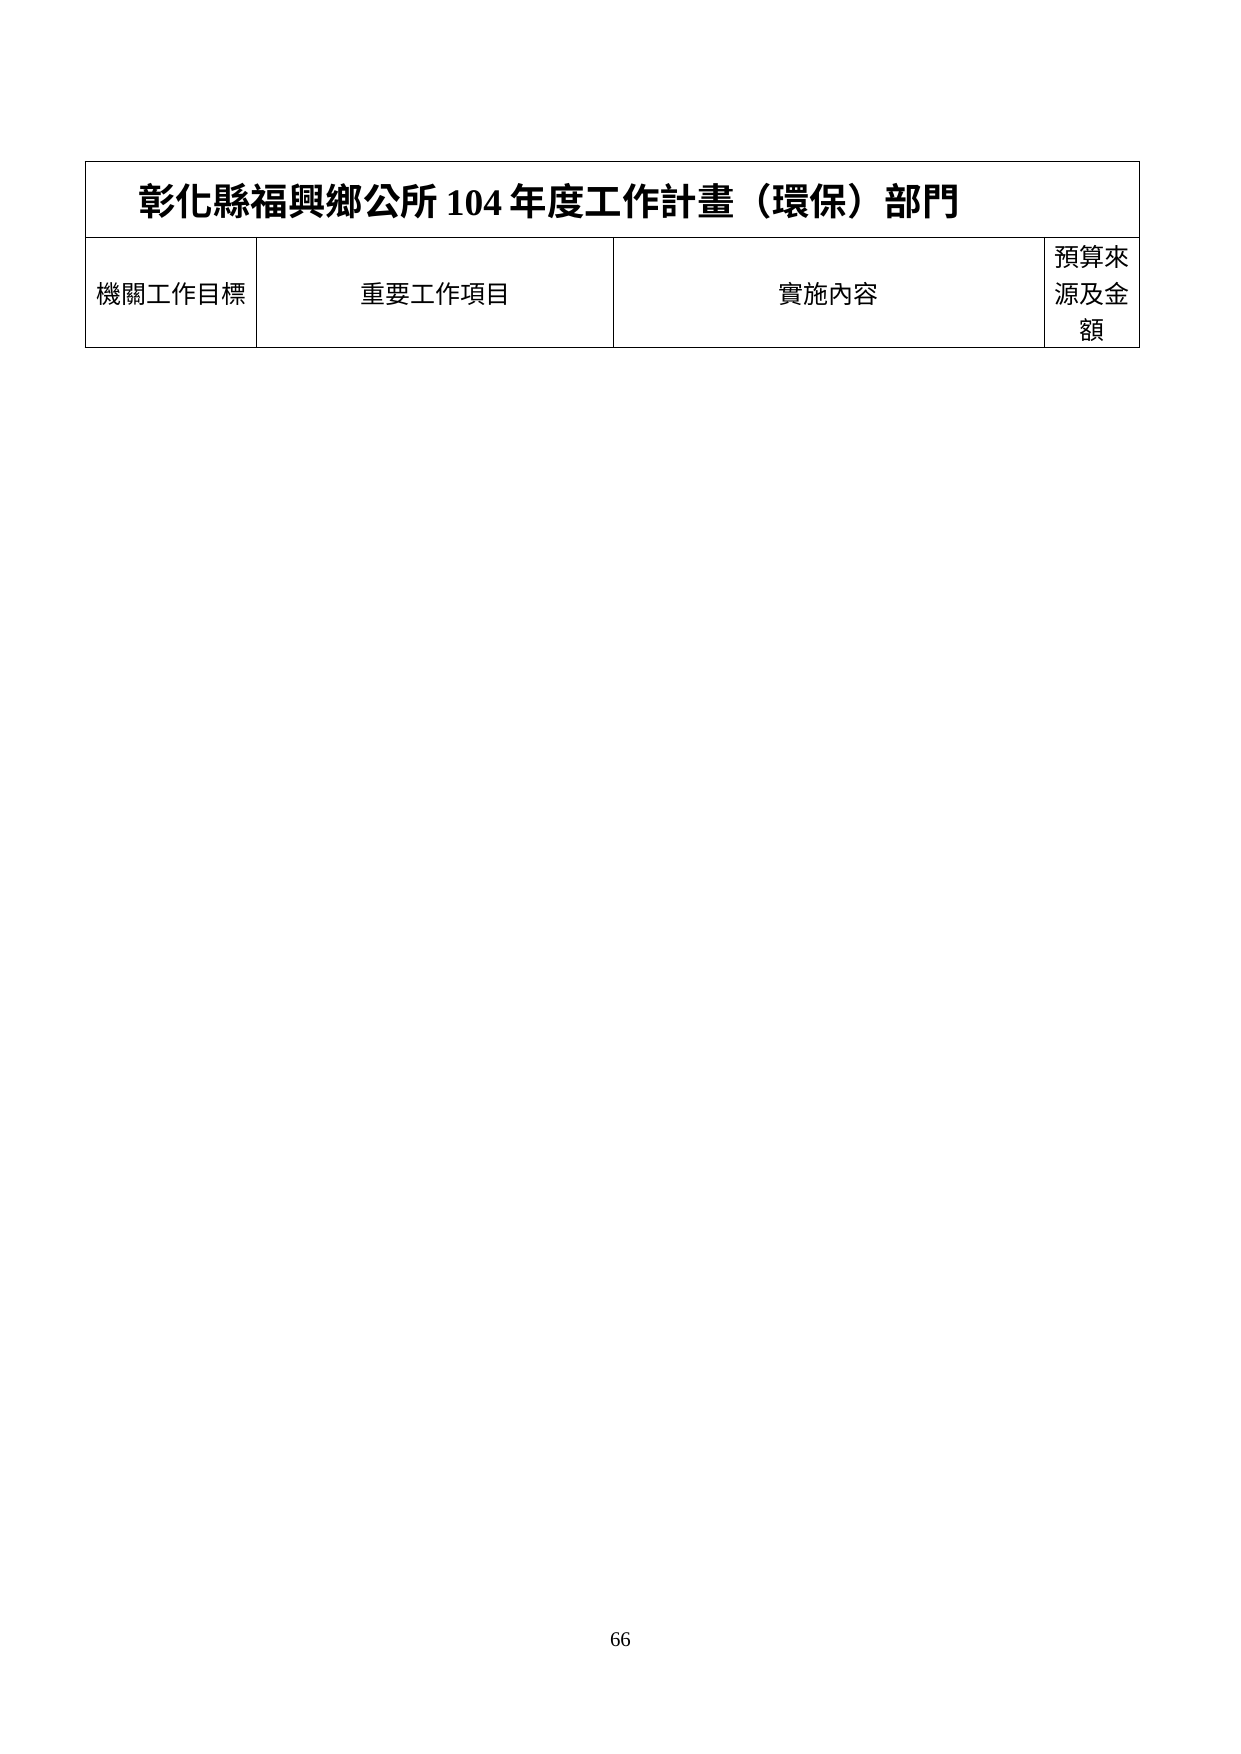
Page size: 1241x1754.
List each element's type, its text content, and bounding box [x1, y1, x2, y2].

table_cell 重要工作項目 [257, 238, 613, 347]
table_cell 預算來源及金額 [1045, 238, 1139, 347]
table_header 彰化縣福興鄉公所104年度工作計畫（環保）部門 [86, 162, 1139, 237]
table_cell 實施內容 [614, 238, 1044, 347]
table_cell 機關工作目標 [86, 238, 256, 347]
